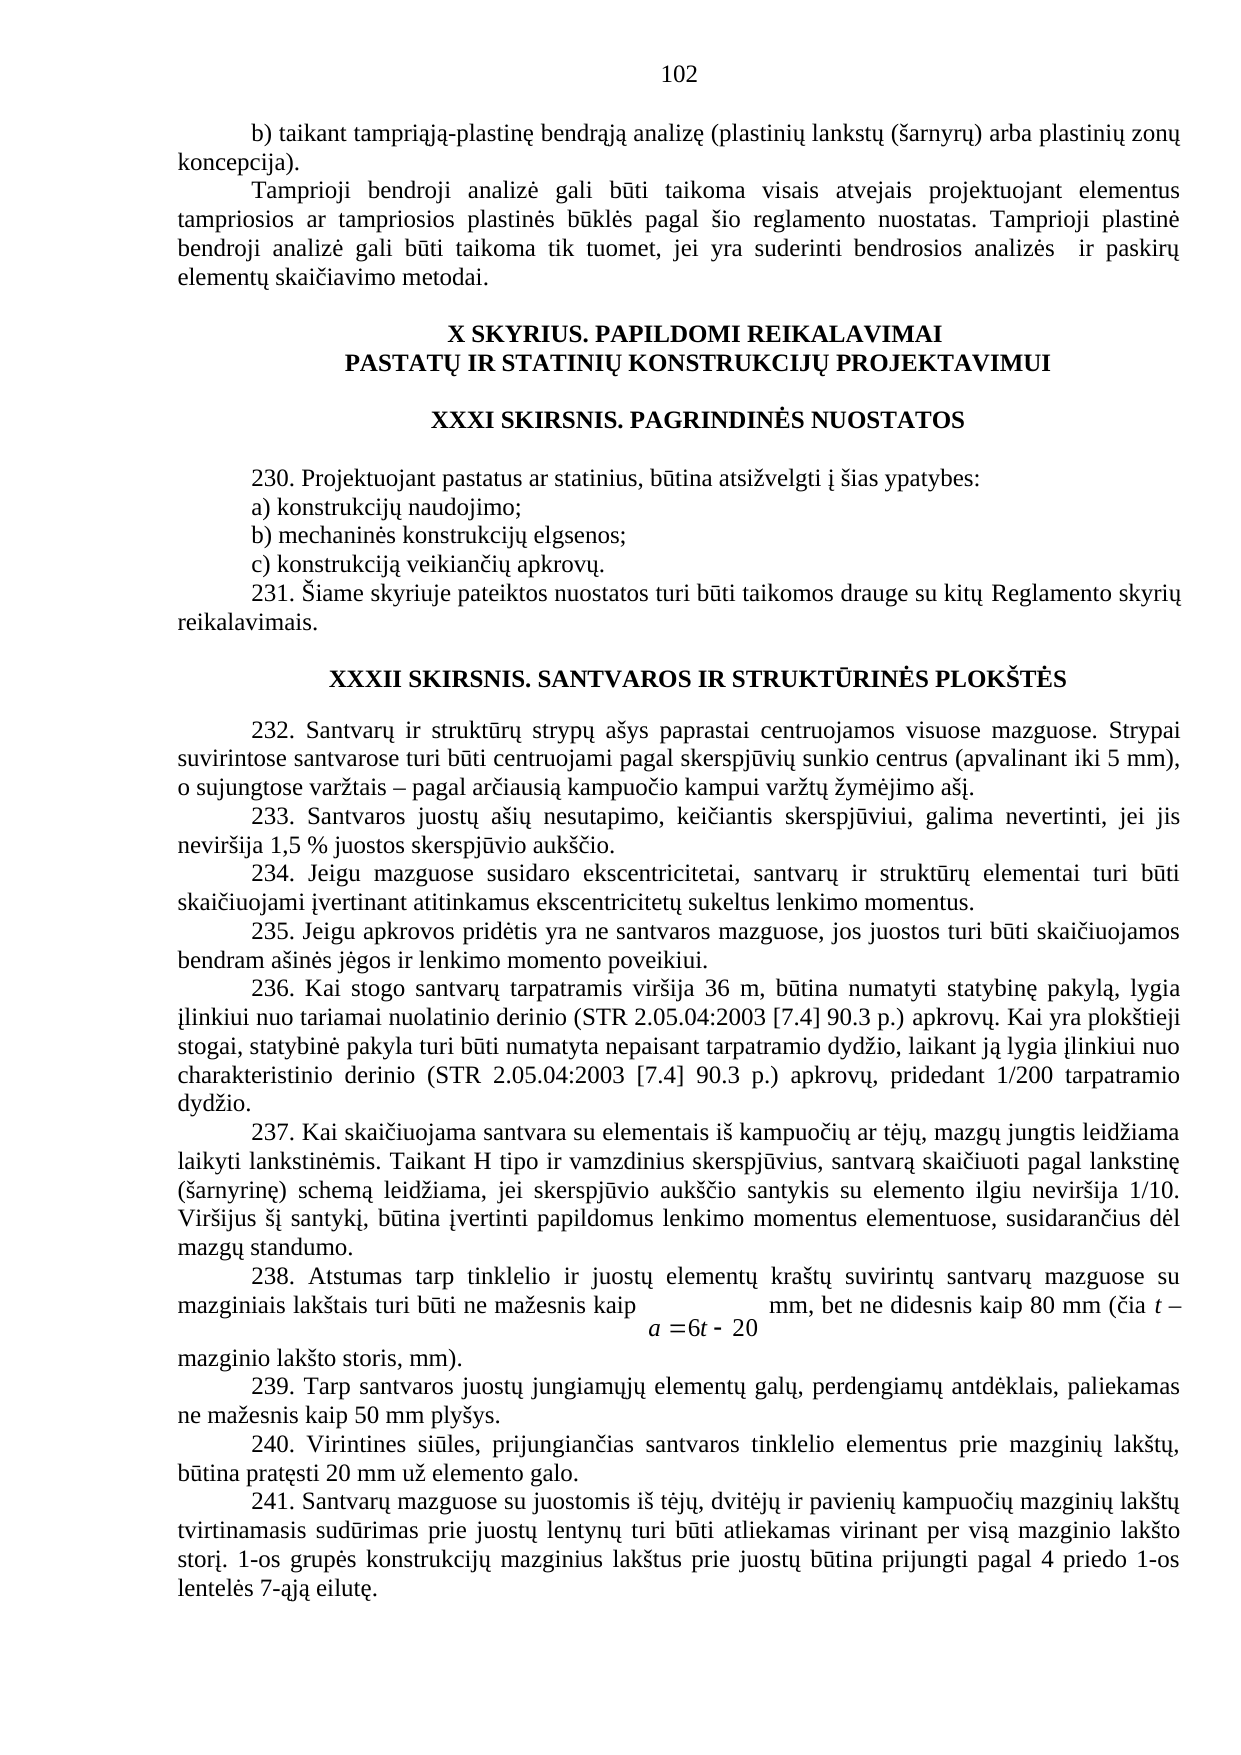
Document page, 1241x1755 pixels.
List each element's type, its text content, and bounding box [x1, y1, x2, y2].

text 234. Jeigu mazguose susidaro ekscentricitetai, santvarų ir struktūrų elementai turi būti skaičiuojami įvertinant atitinkamus ekscentricitetų sukeltus lenkimo momentus. [177, 858, 1181, 916]
text 237. Kai skaičiuojama santvara su elementais iš kampuočių ar tėjų, mazgų jungtis leidžiama laikyti lankstinėmis. Taikant H tipo ir vamzdinius skerspjūvius, santvarą skaičiuoti pagal lankstinę (šarnyrinę) schemą leidžiama, jei skerspjūvio aukščio santykis su elemento ilgiu neviršija 1/10. Viršijus šį santykį, būtina įvertinti papildomus lenkimo momentus elementuose, susidarančius dėl mazgų standumo. [177, 1117, 1181, 1261]
text 236. Kai stogo santvarų tarpatramis viršija 36 m, būtina numatyti statybinę pakylą, lygia įlinkiui nuo tariamai nuolatinio derinio (STR 2.05.04:2003 [7.4] 90.3 p.) apkrovų. Kai yra plokštieji stogai, statybinė pakyla turi būti numatyta nepaisant tarpatramio dydžio, laikant ją lygia įlinkiui nuo charakteristinio derinio (STR 2.05.04:2003 [7.4] 90.3 p.) apkrovų, pridedant 1/200 tarpatramio dydžio. [177, 973, 1181, 1117]
text 240. Virintines siūles, prijungiančias santvaros tinklelio elementus prie mazginių lakštų, būtina pratęsti 20 mm už elemento galo. [177, 1429, 1181, 1486]
text XXXII SKIRSNIS. SANTVAROS IR STRUKTŪRINĖS PLOKŠTĖS [215, 664, 1181, 693]
text Tamprioji bendroji analizė gali būti taikoma visais atvejais projektuojant elementus tampriosios ar tampriosios plastinės būklės pagal šio reglamento nuostatas. Tamprioji plastinė bendroji analizė gali būti taikoma tik tuomet, jei yra suderinti bendrosios analizės ir paskirų elementų skaičiavimo metodai. [177, 176, 1181, 291]
text 235. Jeigu apkrovos pridėtis yra ne santvaros mazguose, jos juostos turi būti skaičiuojamos bendram ašinės jėgos ir lenkimo momento poveikiui. [177, 916, 1181, 973]
text c) konstrukciją veikiančių apkrovų. [177, 549, 1181, 578]
text b) taikant tampriąją-plastinę bendrąją analizę (plastinių lankstų (šarnyrų) arba plastinių zonų koncepcija). [177, 118, 1181, 176]
text 241. Santvarų mazguose su juostomis iš tėjų, dvitėjų ir pavienių kampuočių mazginių lakštų tvirtinamasis sudūrimas prie juostų lentynų turi būti atliekamas virinant per visą mazginio lakšto storį. 1-os grupės konstrukcijų mazginius lakštus prie juostų būtina prijungti pagal 4 priedo 1-os lentelės 7-ąją eilutę. [177, 1486, 1181, 1601]
text a) konstrukcijų naudojimo; [177, 492, 1181, 521]
text PASTATŲ IR STATINIŲ KONSTRUKCIJŲ PROJEKTAVIMUI [215, 348, 1181, 377]
text XXXI SKIRSNIS. PAGRINDINĖS NUOSTATOS [215, 406, 1181, 434]
text 233. Santvaros juostų ašių nesutapimo, keičiantis skerspjūviui, galima nevertinti, jei jis neviršija 1,5 % juostos skerspjūvio aukščio. [177, 801, 1181, 858]
text X SKYRIUS. PAPILDOMI REIKALAVIMAI [215, 319, 1181, 348]
text 231. Šiame skyriuje pateiktos nuostatos turi būti taikomos drauge su kitų reglamento skyrių reikalavimais. [177, 578, 1181, 636]
text 239. Tarp santvaros juostų jungiamųjų elementų galų, perdengiamų antdėklais, paliekamas ne mažesnis kaip 50 mm plyšys. [177, 1371, 1181, 1429]
text 232. Santvarų ir struktūrų strypų ašys paprastai centruojamos visuose mazguose. Strypai suvirintose santvarose turi būti centruojami pagal skerspjūvių sunkio centrus (apvalinant iki 5 mm), o sujungtose varžtais – pagal arčiausią kampuočio kampui varžtų žymėjimo ašį. [177, 715, 1181, 801]
text 238. Atstumas tarp tinklelio ir juostų elementų kraštų suvirintų santvarų mazguose su mazginiais lakštais turi būti ne mažesnis kaip mm, bet ne didesnis kaip 80 mm (čia t – mazginio lakšto storis, mm). [177, 1261, 1181, 1371]
text b) mechaninės konstrukcijų elgsenos; [177, 521, 1181, 549]
text 230. Projektuojant pastatus ar statinius, būtina atsižvelgti į šias ypatybes: [177, 463, 1181, 492]
